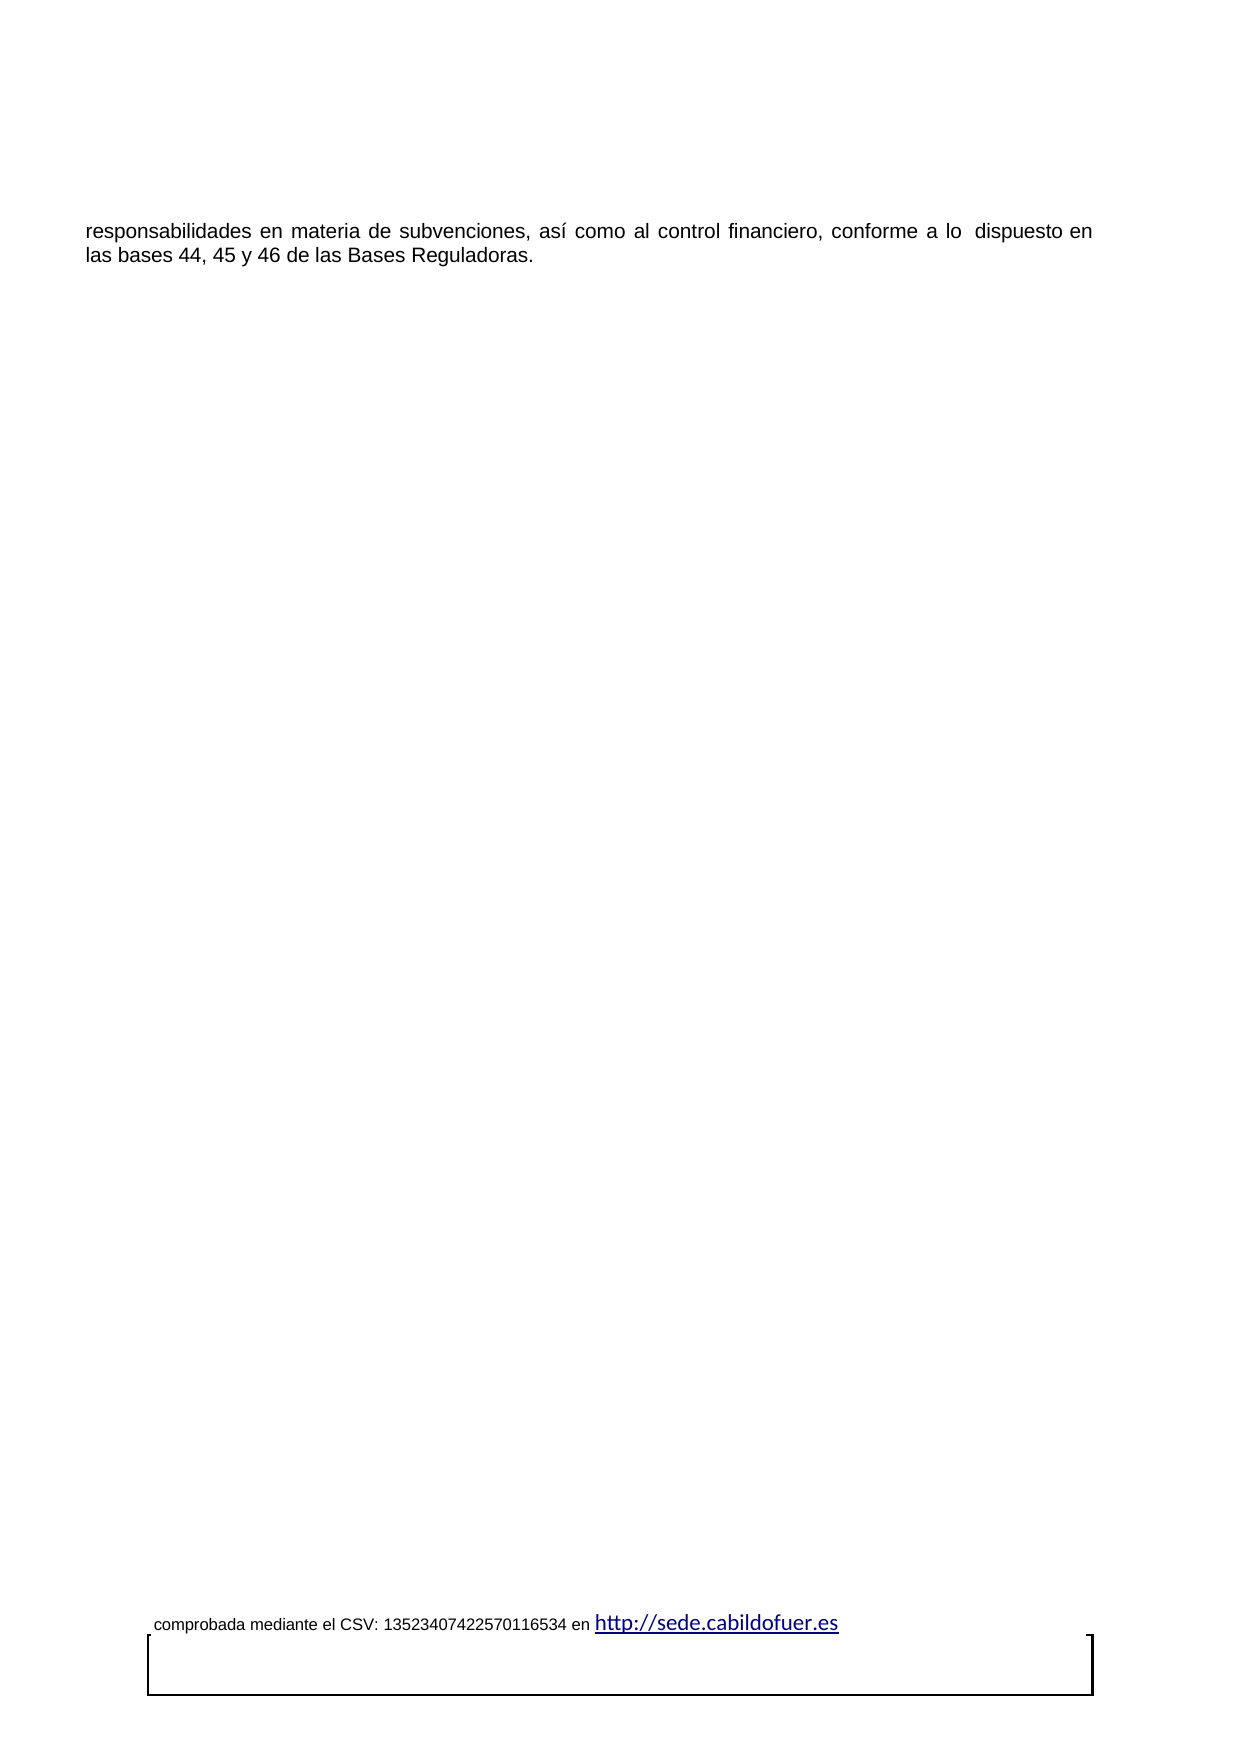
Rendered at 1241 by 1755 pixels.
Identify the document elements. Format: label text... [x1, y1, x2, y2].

text responsabilidades en materia de subvenciones, así como al control financiero, conforme a lo dispuesto en las bases 44, 45 y 46 de las Bases Reguladoras. [85, 219, 1093, 267]
